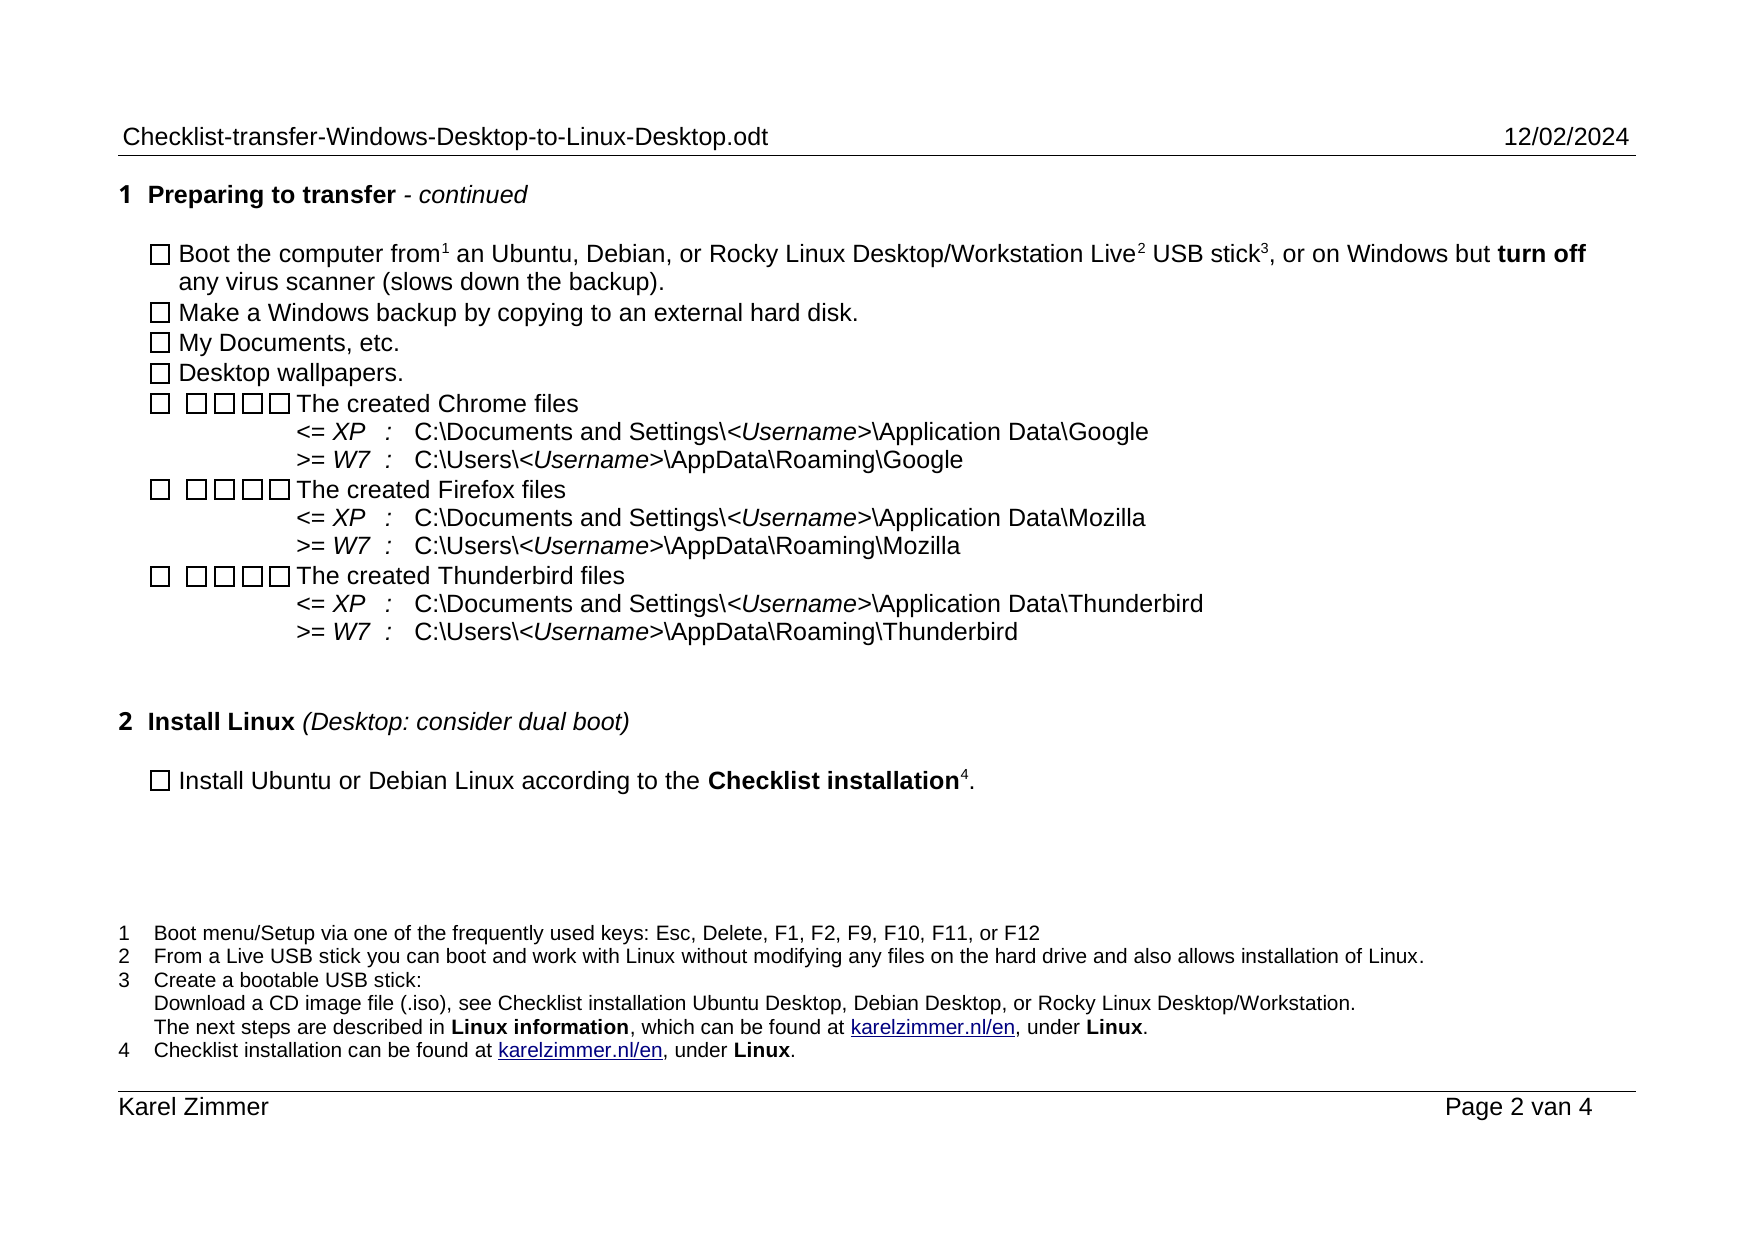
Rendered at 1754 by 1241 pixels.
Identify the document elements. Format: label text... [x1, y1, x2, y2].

table_cell Make a Windows backup by copying to an external hard disk. [177, 298, 1617, 328]
table_header [141, 765, 177, 796]
table_cell Desktop wallpapers. [177, 358, 1617, 388]
table_cell [141, 561, 177, 647]
table_header [141, 239, 177, 297]
table_header Boot the computer from an Ubuntu, Debian, or Rocky Linux Desktop/Workstation Live USB stick, or on Windows but turn off any virus scanner (slows down the backup). [177, 239, 1617, 297]
table_cell [141, 328, 177, 358]
table_header Install Ubuntu or Debian Linux according to the Checklist installation. [177, 765, 1617, 796]
table_cell [141, 388, 177, 475]
table_cell The created Thunderbird files <= XP : C:\Documents and Settings\<Username>\Application Data\Thunderbird >= W7 : C:\Users\<Username>\AppData\Roaming\Thunderbird [177, 561, 1617, 647]
list Preparing to transfer - continued [118, 177, 1636, 211]
list Install Linux (Desktop: consider dual boot) [118, 703, 1636, 737]
table_cell [141, 358, 177, 388]
table_cell [141, 475, 177, 561]
table_cell The created Firefox files <= XP : C:\Documents and Settings\<Username>\Application Data\Mozilla >= W7 : C:\Users\<Username>\AppData\Roaming\Mozilla [177, 475, 1617, 561]
table_cell The created Chrome files <= XP : C:\Documents and Settings\<Username>\Application Data\Google >= W7 : C:\Users\<Username>\AppData\Roaming\Google [177, 388, 1617, 475]
table_cell [141, 298, 177, 328]
table_cell My Documents, etc. [177, 328, 1617, 358]
